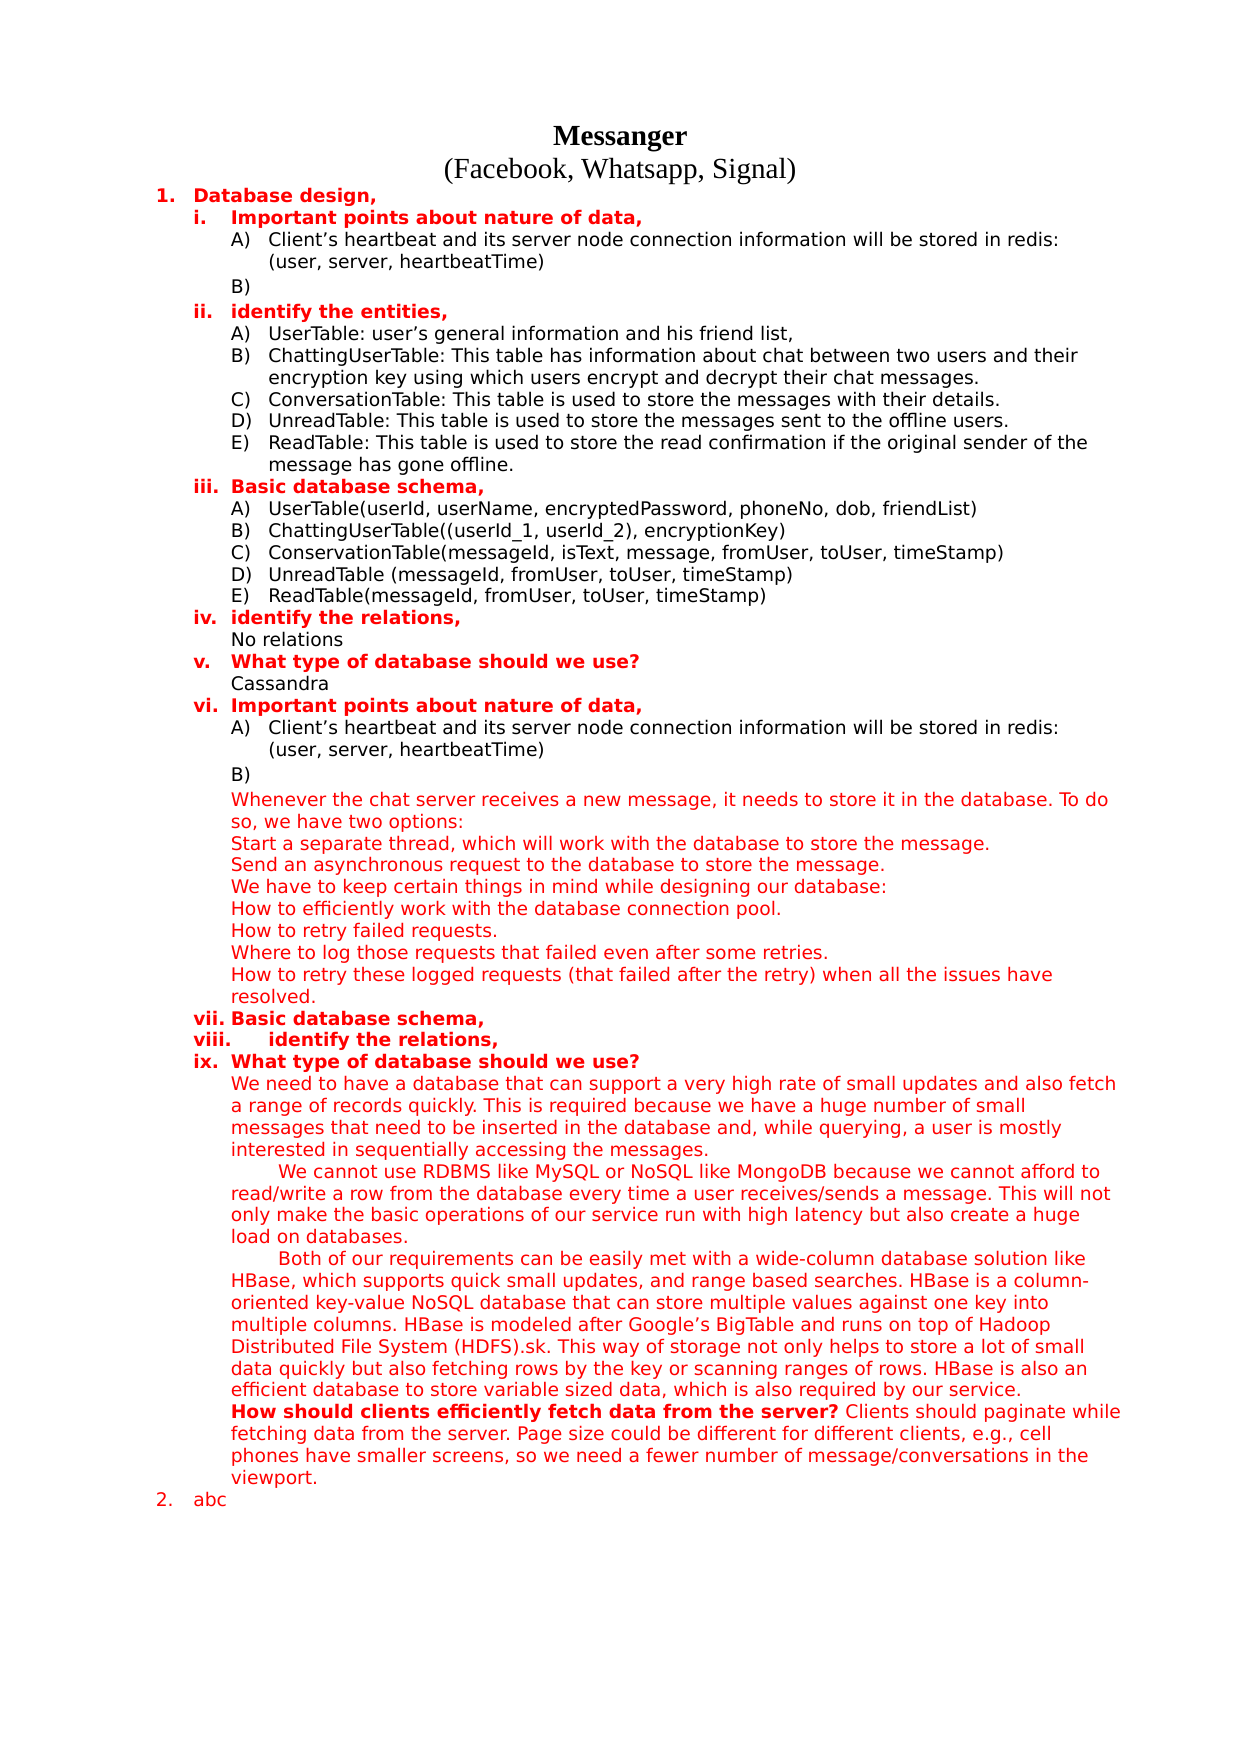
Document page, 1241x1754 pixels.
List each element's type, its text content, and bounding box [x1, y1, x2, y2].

list Basic database schema, [193, 1007, 1122, 1029]
list ConversationTable: This table is used to store the messages with their details. [231, 388, 1122, 410]
list How should clients efficiently fetch data from the server? Clients should paginate while fetching data from the server. Page size could be different for different clients, e.g., cell phones have smaller screens, so we need a fewer number of message/conversations in the viewport. [193, 1401, 1122, 1489]
list UnreadTable (messageId, fromUser, toUser, timeStamp) [231, 563, 1122, 585]
list (user, server, heartbeatTime) [231, 251, 1122, 273]
list Client’s heartbeat and its server node connection information will be stored in redis: [231, 229, 1122, 251]
list abc [156, 1489, 1122, 1511]
list Cassandra [193, 673, 1122, 695]
list Send an asynchronous request to the database to store the message. [193, 854, 1122, 876]
list No relations [193, 629, 1122, 651]
list UnreadTable: This table is used to store the messages sent to the offline users. [231, 410, 1122, 432]
text (Facebook, Whatsapp, Signal) [118, 152, 1122, 185]
list UserTable: user’s general information and his friend list, [231, 323, 1122, 345]
list What type of database should we use? [193, 651, 1122, 673]
list Both of our requirements can be easily met with a wide-column database solution like HBase, which supports quick small updates, and range based searches. HBase is a column-oriented key-value NoSQL database that can store multiple values against one key into multiple columns. HBase is modeled after Google’s BigTable and runs on top of Hadoop Distributed File System (HDFS).sk. This way of storage not only helps to store a lot of small data quickly but also fetching rows by the key or scanning ranges of rows. HBase is also an efficient database to store variable sized data, which is also required by our service. [193, 1248, 1122, 1401]
list ChattingUserTable: This table has information about chat between two users and their encryption key using which users encrypt and decrypt their chat messages. [231, 345, 1122, 388]
list We have to keep certain things in mind while designing our database: [193, 876, 1122, 898]
list ConservationTable(messageId, isText, message, fromUser, toUser, timeStamp) [231, 542, 1122, 563]
list ChattingUserTable((userId_1, userId_2), encryptionKey) [231, 520, 1122, 542]
list What type of database should we use? [193, 1051, 1122, 1073]
list identify the entities, [193, 301, 1122, 323]
list Database design, [156, 185, 1122, 207]
list Start a separate thread, which will work with the database to store the message. [193, 832, 1122, 854]
list Where to log those requests that failed even after some retries. [193, 942, 1122, 964]
list We cannot use RDBMS like MySQL or NoSQL like MongoDB because we cannot afford to read/write a row from the database every time a user receives/sends a message. This will not only make the basic operations of our service run with high latency but also create a huge load on databases. [193, 1161, 1122, 1248]
list How to retry these logged requests (that failed after the retry) when all the issues have resolved. [193, 964, 1122, 1007]
text Messanger [118, 118, 1122, 152]
list Basic database schema, [193, 476, 1122, 498]
list Important points about nature of data, [193, 695, 1122, 717]
list Whenever the chat server receives a new message, it needs to store it in the database. To do so, we have two options: [193, 789, 1122, 832]
list ReadTable: This table is used to store the read confirmation if the original sender of the message has gone offline. [231, 432, 1122, 476]
list identify the relations, [193, 1029, 1122, 1051]
list We need to have a database that can support a very high rate of small updates and also fetch a range of records quickly. This is required because we have a huge number of small messages that need to be inserted in the database and, while querying, a user is mostly interested in sequentially accessing the messages. [193, 1073, 1122, 1161]
list How to efficiently work with the database connection pool. [193, 898, 1122, 920]
list ReadTable(messageId, fromUser, toUser, timeStamp) [231, 585, 1122, 607]
list Important points about nature of data, [193, 207, 1122, 229]
list Client’s heartbeat and its server node connection information will be stored in redis: [231, 717, 1122, 738]
list UserTable(userId, userName, encryptedPassword, phoneNo, dob, friendList) [231, 498, 1122, 520]
list How to retry failed requests. [193, 920, 1122, 942]
list identify the relations, [193, 607, 1122, 629]
list (user, server, heartbeatTime) [231, 738, 1122, 760]
